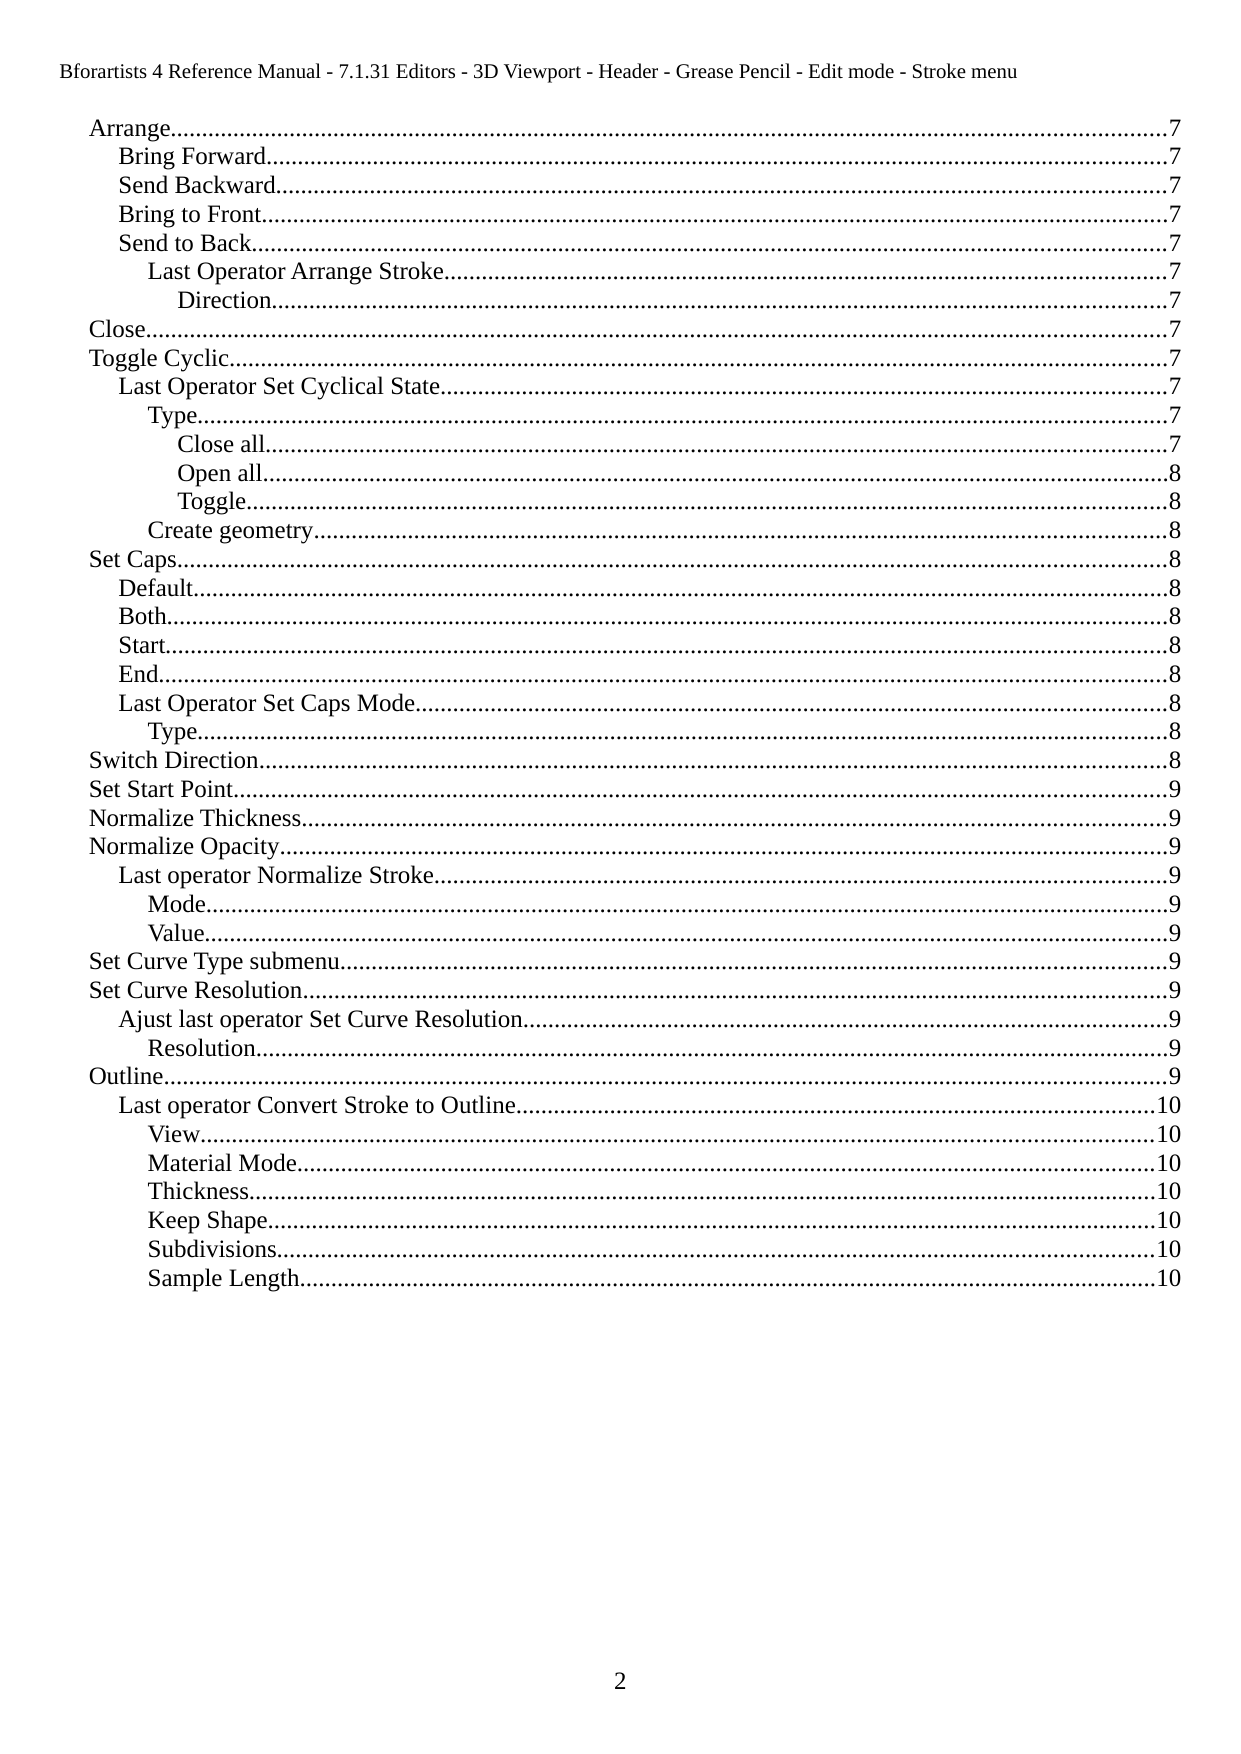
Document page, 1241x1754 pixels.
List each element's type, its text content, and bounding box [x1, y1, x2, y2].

text Last operator Convert Stroke to Outline 10 [118, 1090, 1181, 1119]
text Arrange 7 [88, 113, 1181, 141]
text Start 8 [118, 630, 1181, 659]
text Open all 8 [177, 458, 1181, 486]
text Last operator Normalize Stroke 9 [118, 860, 1181, 889]
text Normalize Opacity 9 [88, 831, 1181, 860]
text Material Mode 10 [147, 1148, 1181, 1176]
text Direction 7 [177, 285, 1181, 314]
text Set Start Point 9 [88, 774, 1181, 803]
text Ajust last operator Set Curve Resolution 9 [118, 1004, 1181, 1033]
text Thickness 10 [147, 1176, 1181, 1205]
text View 10 [147, 1119, 1181, 1148]
text Type 8 [147, 716, 1181, 745]
text Subdivisions 10 [147, 1234, 1181, 1263]
text Resolution 9 [147, 1033, 1181, 1061]
text Type 7 [147, 400, 1181, 429]
text Keep Shape 10 [147, 1205, 1181, 1234]
text Bring Forward 7 [118, 141, 1181, 170]
text Last Operator Set Caps Mode 8 [118, 688, 1181, 716]
text Send to Back 7 [118, 228, 1181, 256]
text Send Backward 7 [118, 170, 1181, 199]
text Both 8 [118, 601, 1181, 630]
text Set Curve Type submenu 9 [88, 946, 1181, 975]
text Close 7 [88, 314, 1181, 343]
text Value 9 [147, 918, 1181, 946]
text Normalize Thickness 9 [88, 803, 1181, 831]
text Outline 9 [88, 1061, 1181, 1090]
text End 8 [118, 659, 1181, 688]
text Mode 9 [147, 889, 1181, 918]
text Set Caps 8 [88, 544, 1181, 573]
text Bring to Front 7 [118, 199, 1181, 228]
text Sample Length 10 [147, 1263, 1181, 1291]
text Set Curve Resolution 9 [88, 975, 1181, 1004]
text Close all 7 [177, 429, 1181, 458]
text Toggle Cyclic 7 [88, 343, 1181, 371]
text Default 8 [118, 573, 1181, 601]
text Switch Direction 8 [88, 745, 1181, 774]
text Last Operator Arrange Stroke 7 [147, 256, 1181, 285]
text Last Operator Set Cyclical State 7 [118, 371, 1181, 400]
text Create geometry 8 [147, 515, 1181, 544]
text Toggle 8 [177, 486, 1181, 515]
